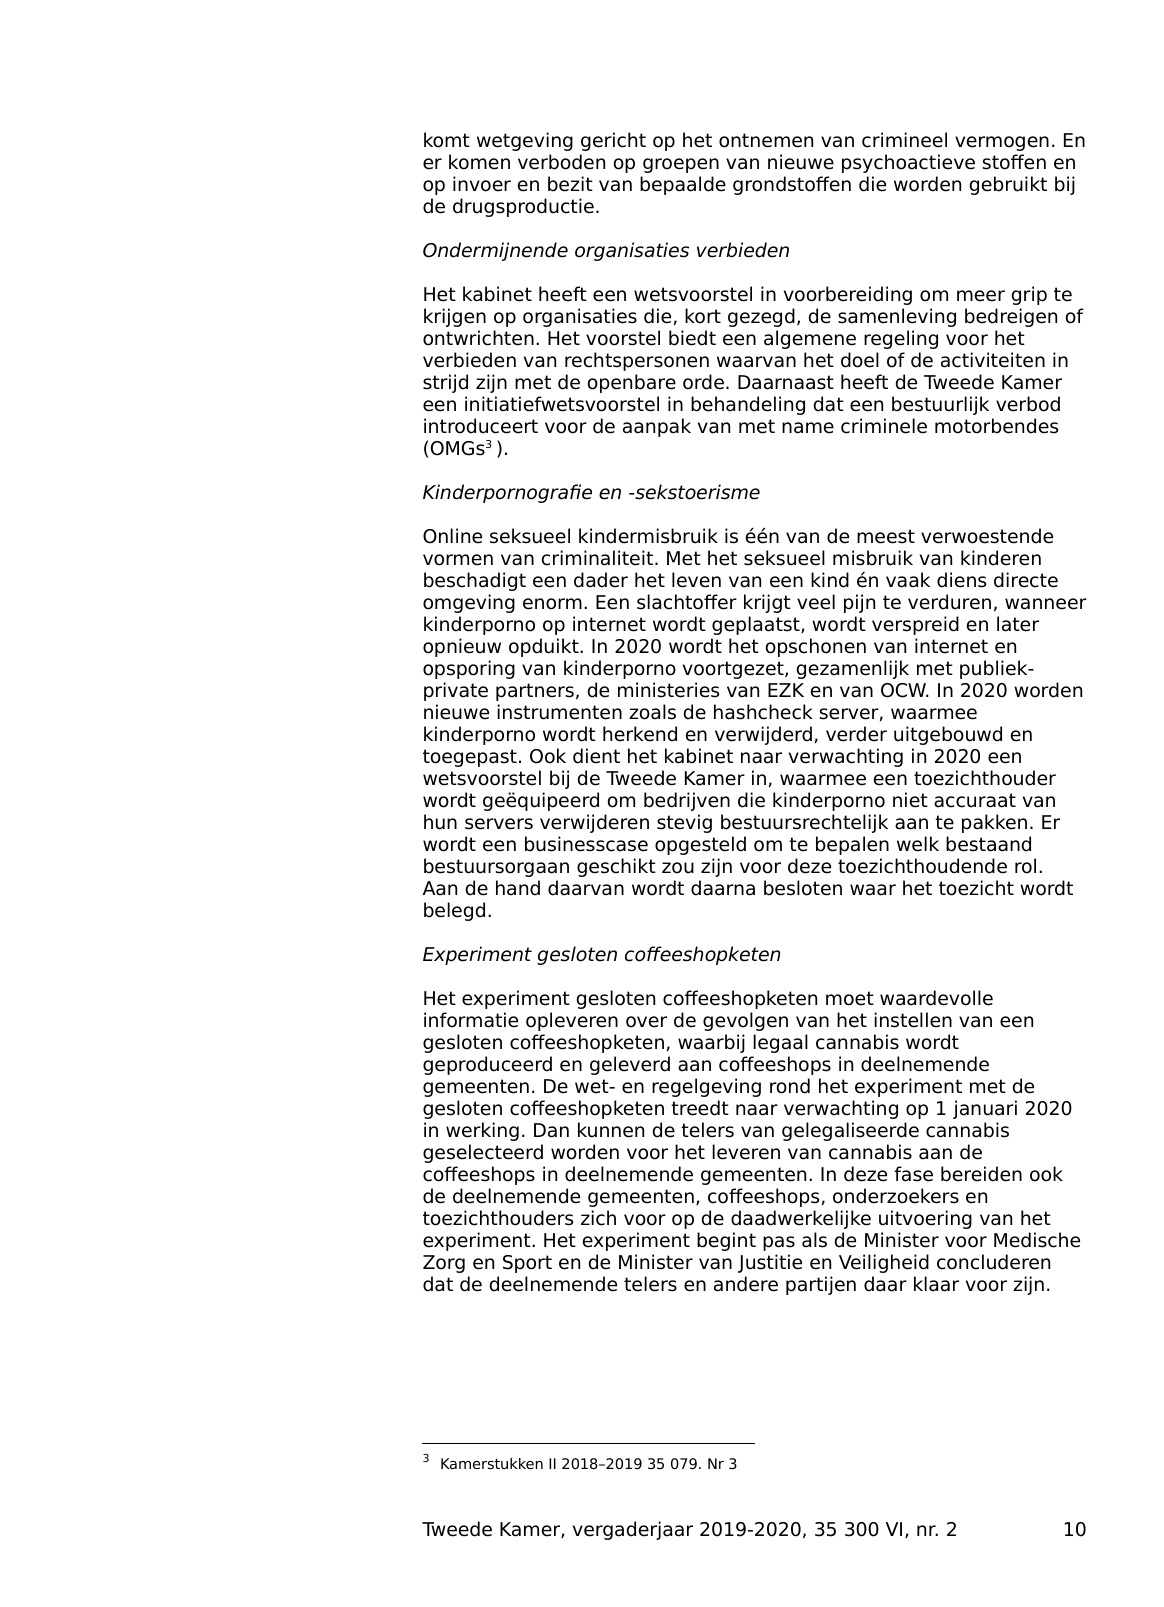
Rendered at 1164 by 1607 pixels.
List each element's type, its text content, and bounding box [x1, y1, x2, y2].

subtitle Kinderpornografie en -sekstoerisme [422, 482, 1087, 504]
text komt wetgeving gericht op het ontnemen van crimineel vermogen. En er komen verboden op groepen van nieuwe psychoactieve stoffen en op invoer en bezit van bepaalde grondstoffen die worden gebruikt bij de drugsproductie. [422, 130, 1087, 218]
text Online seksueel kindermisbruik is één van de meest verwoestende vormen van criminaliteit. Met het seksueel misbruik van kinderen beschadigt een dader het leven van een kind én vaak diens directe omgeving enorm. Een slachtoffer krijgt veel pijn te verduren, wanneer kinderporno op internet wordt geplaatst, wordt verspreid en later opnieuw opduikt. In 2020 wordt het opschonen van internet en opsporing van kinderporno voortgezet, gezamenlijk met publiek-private partners, de ministeries van EZK en van OCW. In 2020 worden nieuwe instrumenten zoals de hashcheck server, waarmee kinderporno wordt herkend en verwijderd, verder uitgebouwd en toegepast. Ook dient het kabinet naar verwachting in 2020 een wetsvoorstel bij de Tweede Kamer in, waarmee een toezichthouder wordt geëquipeerd om bedrijven die kinderporno niet accuraat van hun servers verwijderen stevig bestuursrechtelijk aan te pakken. Er wordt een businesscase opgesteld om te bepalen welk bestaand bestuursorgaan geschikt zou zijn voor deze toezichthoudende rol. Aan de hand daarvan wordt daarna besloten waar het toezicht wordt belegd. [422, 526, 1087, 922]
text Het kabinet heeft een wetsvoorstel in voorbereiding om meer grip te krijgen op organisaties die, kort gezegd, de samenleving bedreigen of ontwrichten. Het voorstel biedt een algemene regeling voor het verbieden van rechtspersonen waarvan het doel of de activiteiten in strijd zijn met de openbare orde. Daarnaast heeft de Tweede Kamer een initiatiefwetsvoorstel in behandeling dat een bestuurlijk verbod introduceert voor de aanpak van met name criminele motorbendes (OMGs). [422, 284, 1087, 460]
text Het experiment gesloten coffeeshopketen moet waardevolle informatie opleveren over de gevolgen van het instellen van een gesloten coffeeshopketen, waarbij legaal cannabis wordt geproduceerd en geleverd aan coffeeshops in deelnemende gemeenten. De wet- en regelgeving rond het experiment met de gesloten coffeeshopketen treedt naar verwachting op 1 januari 2020 in werking. Dan kunnen de telers van gelegaliseerde cannabis geselecteerd worden voor het leveren van cannabis aan de coffeeshops in deelnemende gemeenten. In deze fase bereiden ook de deelnemende gemeenten, coffeeshops, onderzoekers en toezichthouders zich voor op de daadwerkelijke uitvoering van het experiment. Het experiment begint pas als de Minister voor Medische Zorg en Sport en de Minister van Justitie en Veiligheid concluderen dat de deelnemende telers en andere partijen daar klaar voor zijn. [422, 988, 1087, 1296]
subtitle Experiment gesloten coffeeshopketen [422, 944, 1087, 966]
subtitle Ondermijnende organisaties verbieden [422, 240, 1087, 262]
text Kamerstukken II 2018–2019 35 079. Nr 3 [422, 1452, 1087, 1474]
